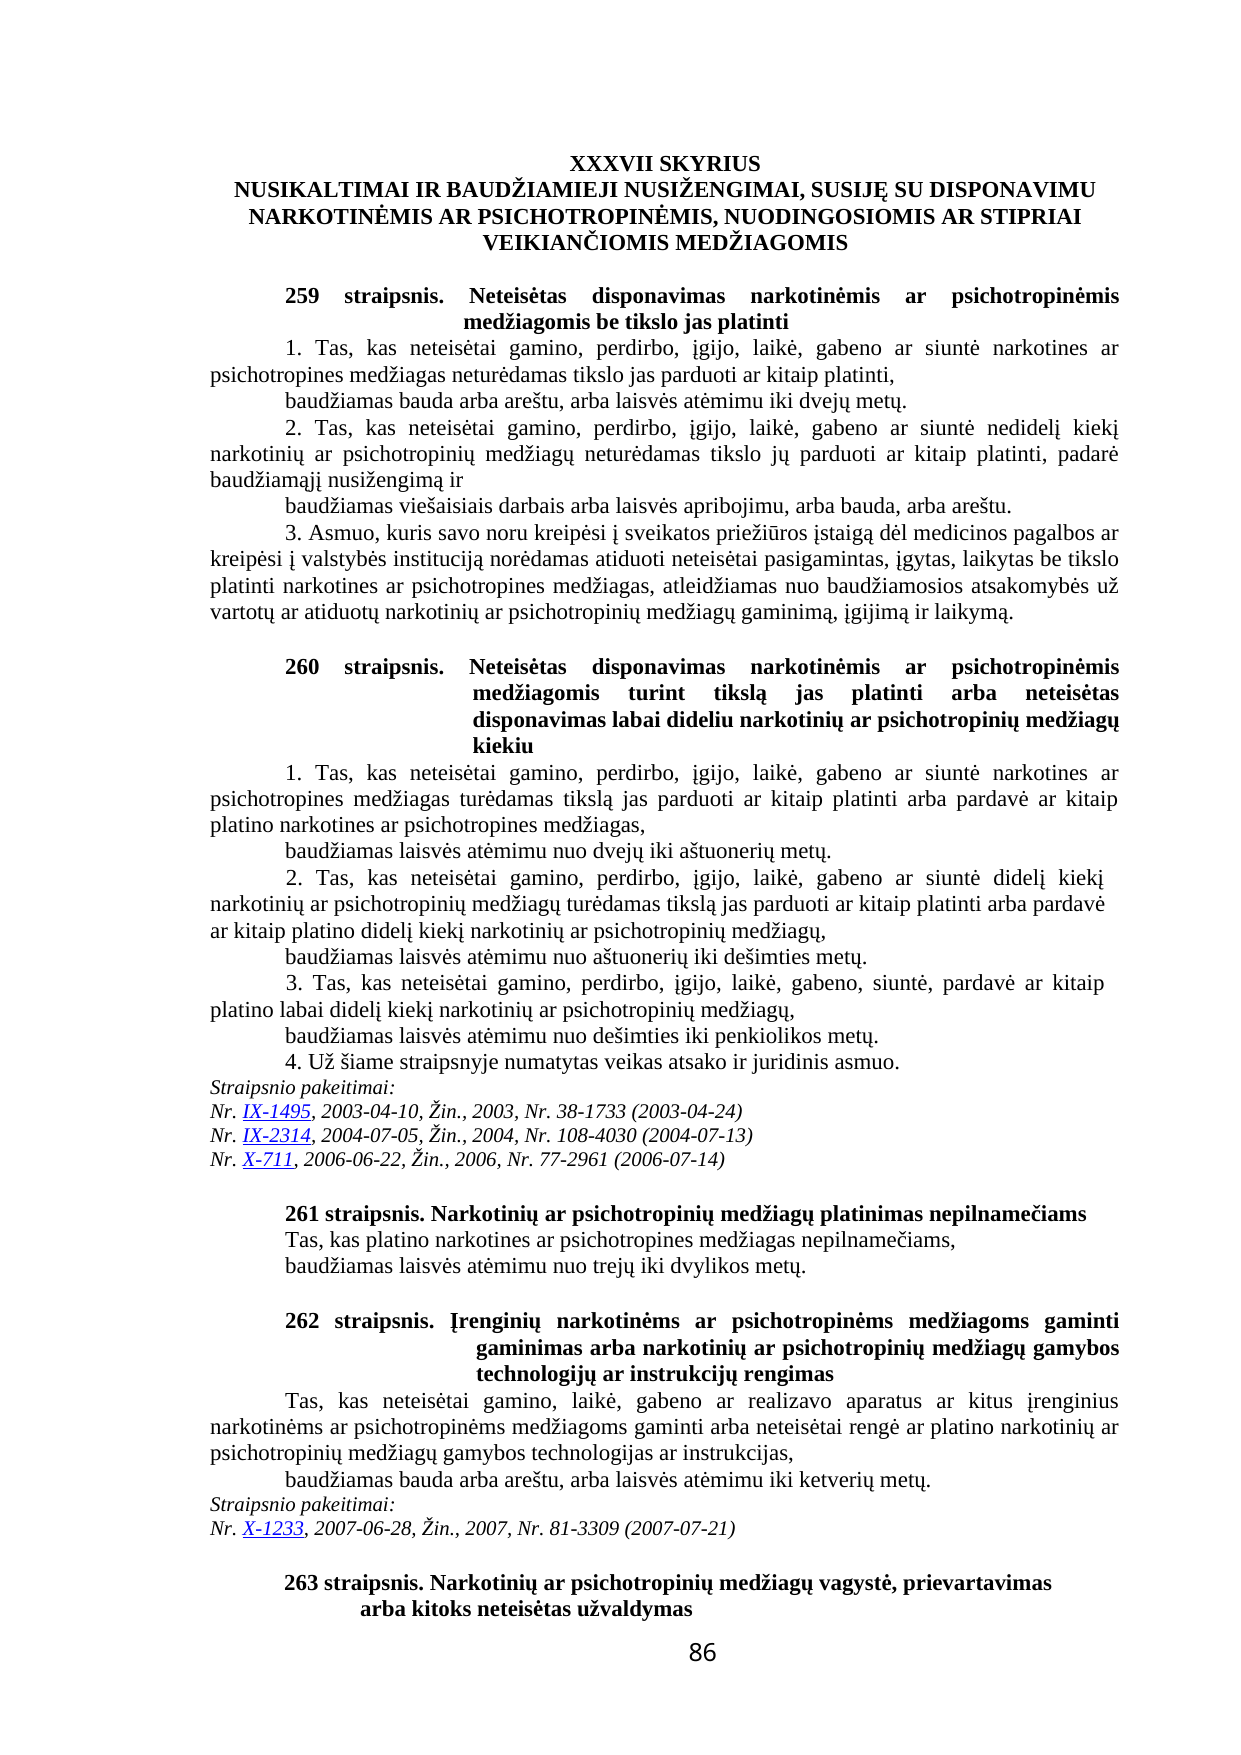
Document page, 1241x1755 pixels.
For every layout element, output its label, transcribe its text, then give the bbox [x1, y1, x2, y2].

text baudžiamas laisvės atėmimu nuo aštuonerių iki dešimties metų. [210, 943, 1120, 969]
text 259 straipsnis. Neteisėtas disponavimas narkotinėmis ar psichotropinėmis medžiagomis be tikslo jas platinti [285, 282, 1120, 334]
text 263 straipsnis. Narkotinių ar psichotropinių medžiagų vagystė, prievartavimas [210, 1569, 1120, 1595]
text baudžiamas bauda arba areštu, arba laisvės atėmimu iki dvejų metų. [210, 387, 1120, 413]
text baudžiamas bauda arba areštu, arba laisvės atėmimu iki ketverių metų. [210, 1466, 1120, 1492]
text 2. Tas, kas neteisėtai gamino, perdirbo, įgijo, laikė, gabeno ar siuntė didelį kiekį narkotinių ar psichotropinių medžiagų turėdamas tikslą jas parduoti ar kitaip platinti arba pardavė ar kitaip platino didelį kiekį narkotinių ar psichotropinių medžiagų, [210, 864, 1106, 943]
text 4. Už šiame straipsnyje numatytas veikas atsako ir juridinis asmuo. [210, 1048, 1120, 1075]
text XXXVII SKYRIUS [210, 150, 1120, 176]
text Tas, kas platino narkotines ar psichotropines medžiagas nepilnamečiams, [210, 1226, 1120, 1252]
text baudžiamas laisvės atėmimu nuo dvejų iki aštuonerių metų. [210, 838, 1120, 864]
text Nr. X-1233, 2007-06-28, Žin., 2007, Nr. 81-3309 (2007-07-21) [210, 1516, 1120, 1540]
text 260 straipsnis. Neteisėtas disponavimas narkotinėmis ar psichotropinėmis medžiagomis turint tikslą jas platinti arba neteisėtas disponavimas labai dideliu narkotinių ar psichotropinių medžiagų kiekiu [285, 653, 1120, 758]
text baudžiamas laisvės atėmimu nuo dešimties iki penkiolikos metų. [210, 1022, 1120, 1048]
text 2. Tas, kas neteisėtai gamino, perdirbo, įgijo, laikė, gabeno ar siuntė nedidelį kiekį narkotinių ar psichotropinių medžiagų neturėdamas tikslo jų parduoti ar kitaip platinti, padarė baudžiamąjį nusižengimą ir [210, 413, 1120, 493]
text Straipsnio pakeitimai: [210, 1075, 1120, 1099]
text Nr. IX-2314, 2004-07-05, Žin., 2004, Nr. 108-4030 (2004-07-13) [210, 1123, 1120, 1147]
text 261 straipsnis. Narkotinių ar psichotropinių medžiagų platinimas nepilnamečiams [285, 1200, 1120, 1226]
text baudžiamas laisvės atėmimu nuo trejų iki dvylikos metų. [210, 1252, 1120, 1279]
text 262 straipsnis. Įrenginių narkotinėms ar psichotropinėms medžiagoms gaminti gaminimas arba narkotinių ar psichotropinių medžiagų gamybos technologijų ar instrukcijų rengimas [285, 1308, 1120, 1387]
text NUSIKALTIMAI IR BAUDŽIAMIEJI NUSIŽENGIMAI, SUSIJĘ SU DISPONAVIMU NARKOTINĖMIS AR PSICHOTROPINĖMIS, NUODINGOSIOMIS AR STIPRIAI VEIKIANČIOMIS MEDŽIAGOMIS [210, 176, 1120, 255]
text 1. Tas, kas neteisėtai gamino, perdirbo, įgijo, laikė, gabeno ar siuntė narkotines ar psichotropines medžiagas turėdamas tikslą jas parduoti ar kitaip platinti arba pardavė ar kitaip platino narkotines ar psichotropines medžiagas, [210, 758, 1120, 838]
text Tas, kas neteisėtai gamino, laikė, gabeno ar realizavo aparatus ar kitus įrenginius narkotinėms ar psichotropinėms medžiagoms gaminti arba neteisėtai rengė ar platino narkotinių ar psichotropinių medžiagų gamybos technologijas ar instrukcijas, [210, 1387, 1120, 1466]
text Nr. IX-1495, 2003-04-10, Žin., 2003, Nr. 38-1733 (2003-04-24) [210, 1099, 1120, 1123]
text 1. Tas, kas neteisėtai gamino, perdirbo, įgijo, laikė, gabeno ar siuntė narkotines ar psichotropines medžiagas neturėdamas tikslo jas parduoti ar kitaip platinti, [210, 334, 1120, 387]
text Straipsnio pakeitimai: [210, 1492, 1120, 1516]
text 3. Asmuo, kuris savo noru kreipėsi į sveikatos priežiūros įstaigą dėl medicinos pagalbos ar kreipėsi į valstybės instituciją norėdamas atiduoti neteisėtai pasigamintas, įgytas, laikytas be tikslo platinti narkotines ar psichotropines medžiagas, atleidžiamas nuo baudžiamosios atsakomybės už vartotų ar atiduotų narkotinių ar psichotropinių medžiagų gaminimą, įgijimą ir laikymą. [210, 519, 1120, 624]
text baudžiamas viešaisiais darbais arba laisvės apribojimu, arba bauda, arba areštu. [210, 493, 1120, 519]
text 3. Tas, kas neteisėtai gamino, perdirbo, įgijo, laikė, gabeno, siuntė, pardavė ar kitaip platino labai didelį kiekį narkotinių ar psichotropinių medžiagų, [210, 969, 1106, 1022]
text Nr. X-711, 2006-06-22, Žin., 2006, Nr. 77-2961 (2006-07-14) [210, 1147, 1120, 1171]
text arba kitoks neteisėtas užvaldymas [210, 1595, 1120, 1622]
